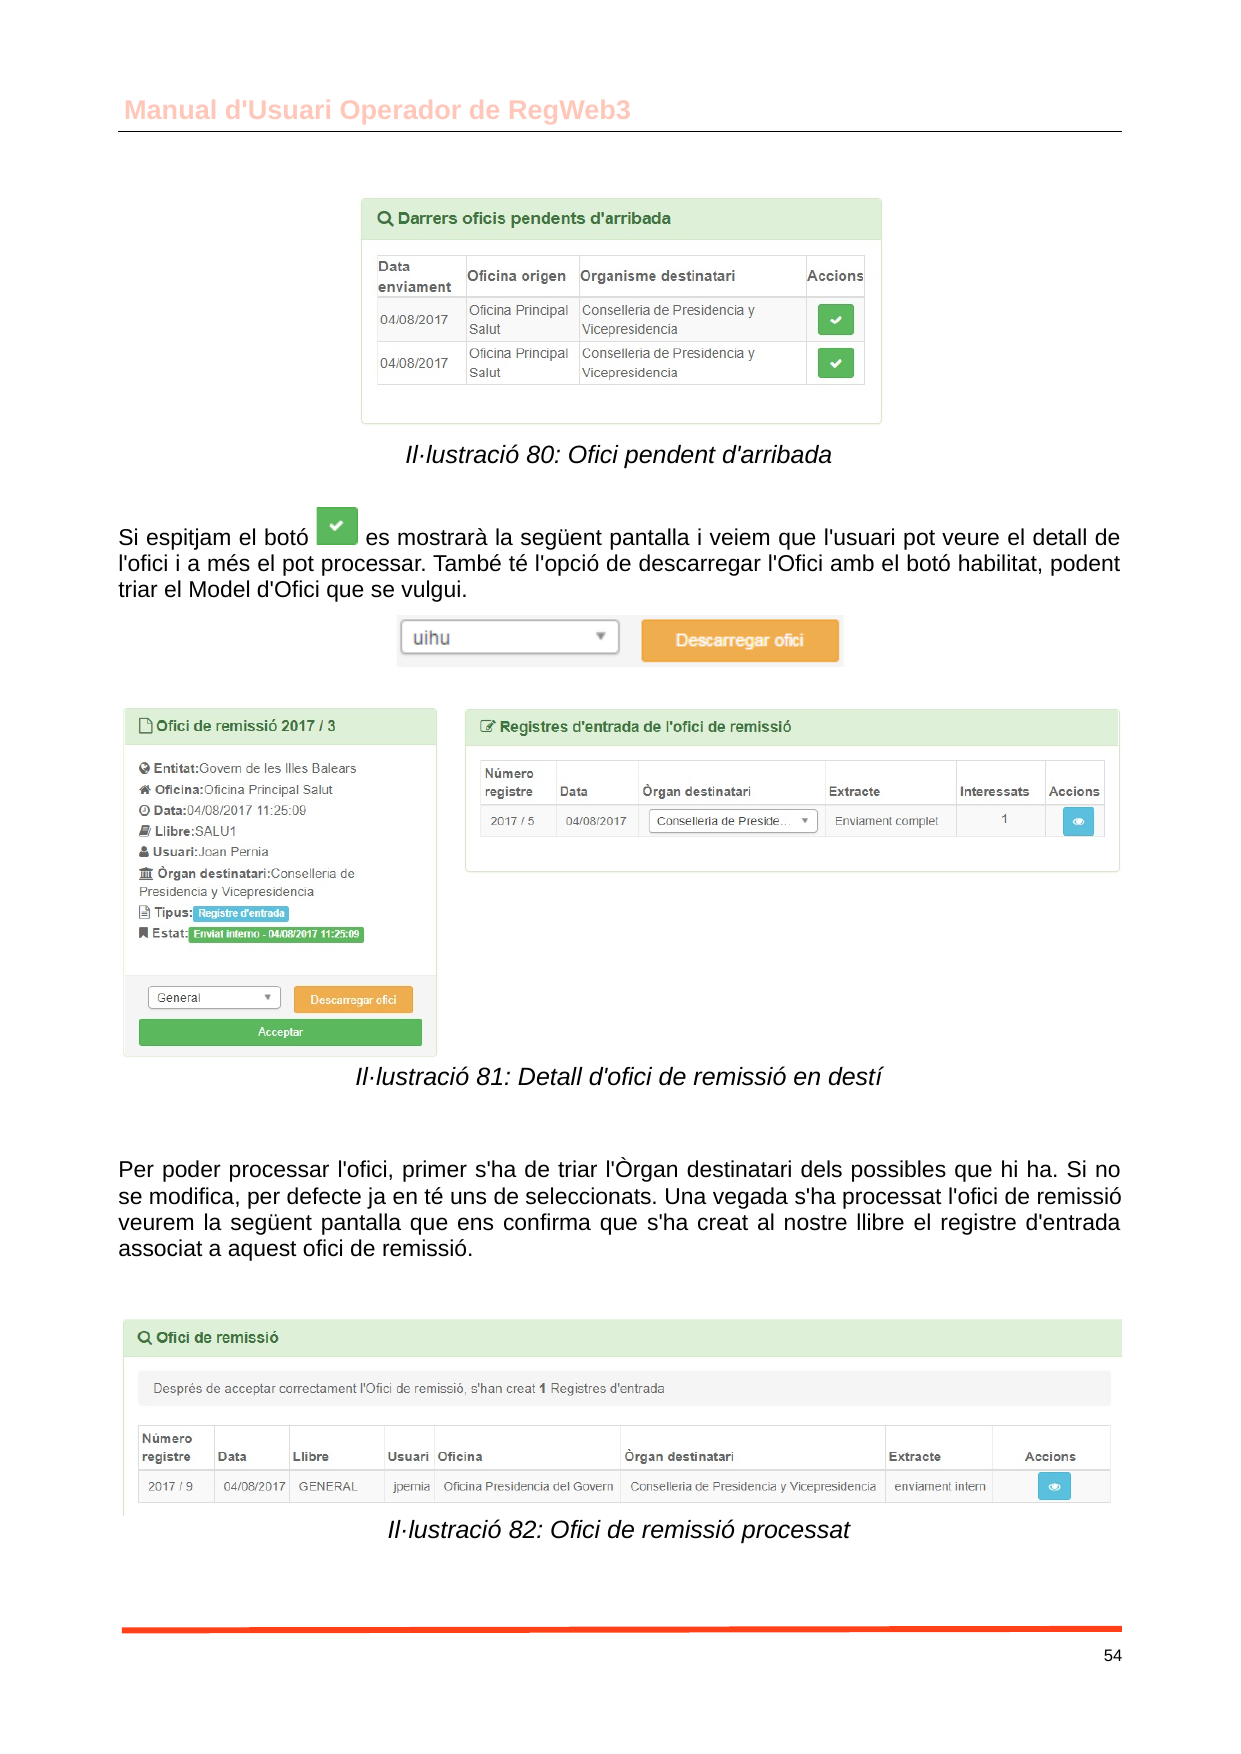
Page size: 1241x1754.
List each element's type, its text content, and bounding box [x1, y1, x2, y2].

picture [118, 705, 1123, 1063]
picture [316, 507, 358, 545]
text Il·lustració 81: Detall d'ofici de remissió en destí [118, 1063, 1122, 1091]
text Si espitjam el botó es mostrarà la següent pantalla i veiem que l'usuari pot veure el detall de l'ofici i a més el pot processar. També té l'opció de descarregar l'Ofici amb el botó habilitat, podent triar el Model d'Ofici que se vulgui. [118, 481, 1122, 603]
text Il·lustració 82: Ofici de remissió processat [118, 1516, 1122, 1544]
picture [118, 1313, 1123, 1516]
text Per poder processar l'ofici, primer s'ha de triar l'Òrgan destinatari dels possibles que hi ha. Si no se modifica, per defecte ja en té uns de seleccionats. Una vegada s'ha processat l'ofici de remissió veurem la següent pantalla que ens confirma que s'ha creat al nostre llibre el registre d'entrada associat a aquest ofici de remissió. [118, 1156, 1122, 1262]
text Il·lustració 80: Ofici pendent d'arribada [118, 439, 1122, 468]
picture [396, 615, 844, 667]
picture [356, 192, 884, 427]
